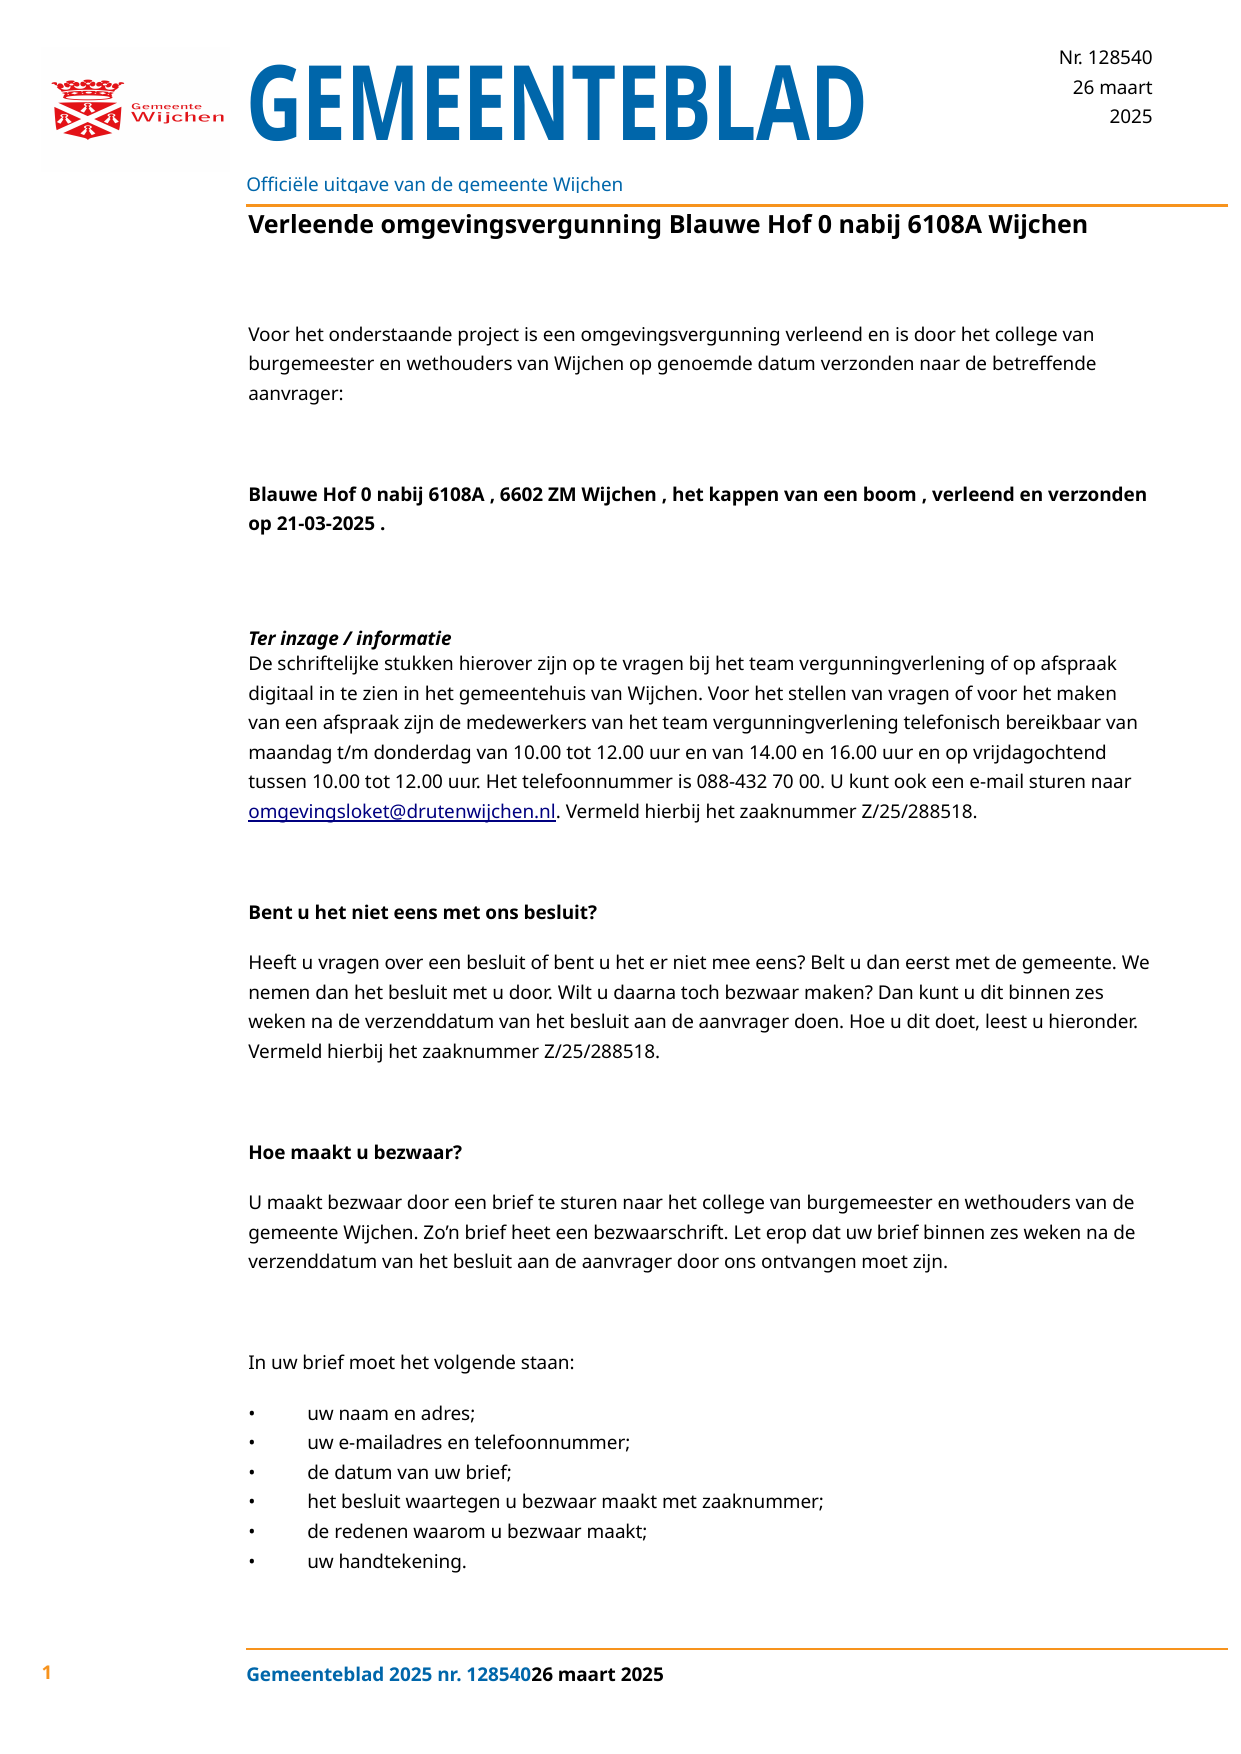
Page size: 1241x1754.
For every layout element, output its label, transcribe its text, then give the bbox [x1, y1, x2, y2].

text In uw brief moet het volgende staan: [248, 1349, 1152, 1375]
list de redenen waarom u bezwaar maakt; [248, 1518, 1152, 1544]
list het besluit waartegen u bezwaar maakt met zaaknummer; [248, 1489, 1152, 1514]
list uw naam en adres; [248, 1400, 1152, 1426]
text Bent u het niet eens met ons besluit? [248, 899, 1152, 925]
text U maakt bezwaar door een brief te sturen naar het college van burgemeester en wethouders van de gemeente Wijchen. Zo’n brief heet een bezwaarschrift. Let erop dat uw brief binnen zes weken na de verzenddatum van het besluit aan de aanvrager door ons ontvangen moet zijn. [248, 1189, 1152, 1274]
text Hoe maakt u bezwaar? [248, 1139, 1152, 1165]
text Voor het onderstaande project is een omgevingsvergunning verleend en is door het college van burgemeester en wethouders van Wijchen op genoemde datum verzonden naar de betreffende aanvrager: [248, 321, 1152, 406]
text Verleende omgevingsvergunning Blauwe Hof 0 nabij 6108A Wijchen [248, 207, 1152, 241]
list de datum van uw brief; [248, 1459, 1152, 1485]
picture [41, 47, 231, 172]
text De schriftelijke stukken hierover zijn op te vragen bij het team vergunningverlening of op afspraak digitaal in te zien in het gemeentehuis van Wijchen. Voor het stellen van vragen of voor het maken van een afspraak zijn de medewerkers van het team vergunningverlening telefonisch bereikbaar van maandag t/m donderdag van 10.00 tot 12.00 uur en van 14.00 en 16.00 uur en op vrijdagochtend tussen 10.00 tot 12.00 uur. Het telefoonnummer is 088-432 70 00. U kunt ook een e-mail sturen naar omgevingsloket@drutenwijchen.nl. Vermeld hierbij het zaaknummer Z/25/288518. [248, 650, 1152, 824]
text Blauwe Hof 0 nabij 6108A , 6602 ZM Wijchen , het kappen van een boom , verleend en verzonden op 21-03-2025 . [248, 481, 1152, 536]
text Heeft u vragen over een besluit of bent u het er niet mee eens? Belt u dan eerst met de gemeente. We nemen dan het besluit met u door. Wilt u daarna toch bezwaar maken? Dan kunt u dit binnen zes weken na de verzenddatum van het besluit aan de aanvrager doen. Hoe u dit doet, leest u hieronder. Vermeld hierbij het zaaknummer Z/25/288518. [248, 949, 1152, 1064]
list uw handtekening. [248, 1548, 1152, 1574]
list uw e-mailadres en telefoonnummer; [248, 1429, 1152, 1455]
text Ter inzage / informatie [248, 625, 1152, 650]
